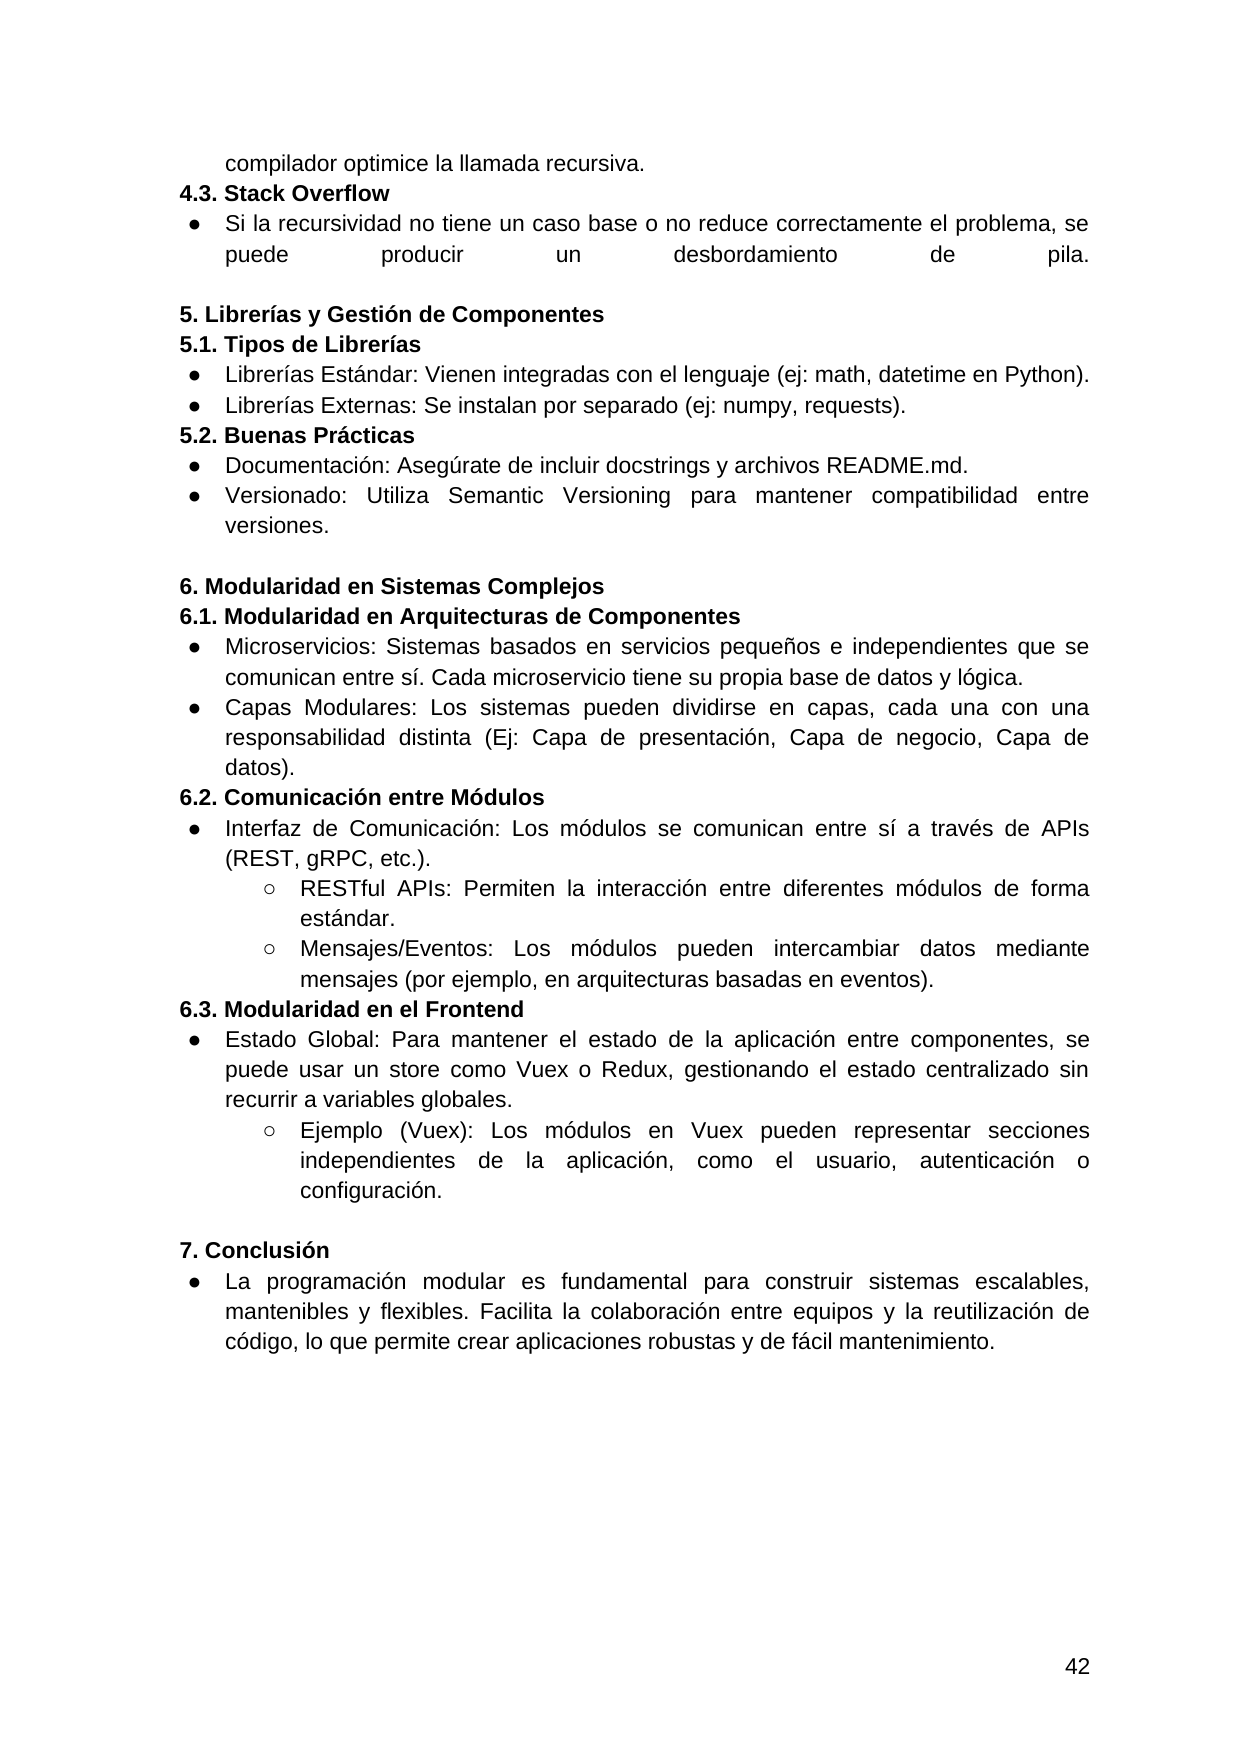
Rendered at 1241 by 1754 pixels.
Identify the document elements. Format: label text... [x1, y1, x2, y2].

list compilador optimice la llamada recursiva. [187, 150, 1090, 176]
text 5.1. Tipos de Librerías [179, 331, 1090, 358]
list Versionado: Utiliza Semantic Versioning para mantener compatibilidad entre versiones. [187, 482, 1090, 569]
list Documentación: Asegúrate de incluir docstrings y archivos README.md. [187, 452, 1090, 478]
list RESTful APIs: Permiten la interacción entre diferentes módulos de forma estándar. [262, 875, 1090, 932]
text 5. Librerías y Gestión de Componentes [179, 301, 1090, 327]
text 6.3. Modularidad en el Frontend [179, 996, 1090, 1022]
text 6.1. Modularidad en Arquitecturas de Componentes [179, 603, 1090, 629]
list Estado Global: Para mantener el estado de la aplicación entre componentes, se puede usar un store como Vuex o Redux, gestionando el estado centralizado sin recurrir a variables globales. [187, 1026, 1090, 1113]
list Microservicios: Sistemas basados en servicios pequeños e independientes que se comunican entre sí. Cada microservicio tiene su propia base de datos y lógica. [187, 633, 1090, 690]
text 6. Modularidad en Sistemas Complejos [179, 573, 1090, 599]
list Interfaz de Comunicación: Los módulos se comunican entre sí a través de APIs (REST, gRPC, etc.). [187, 814, 1090, 871]
text 5.2. Buenas Prácticas [179, 422, 1090, 448]
text 7. Conclusión [179, 1237, 1090, 1264]
list Capas Modulares: Los sistemas pueden dividirse en capas, cada una con una responsabilidad distinta (Ej: Capa de presentación, Capa de negocio, Capa de datos). [187, 694, 1090, 781]
list La programación modular es fundamental para construir sistemas escalables, mantenibles y flexibles. Facilita la colaboración entre equipos y la reutilización de código, lo que permite crear aplicaciones robustas y de fácil mantenimiento. [187, 1268, 1090, 1354]
text 6.2. Comunicación entre Módulos [179, 784, 1090, 811]
list Librerías Estándar: Vienen integradas con el lenguaje (ej: math, datetime en Python). [187, 361, 1090, 388]
text 4.3. Stack Overflow [179, 180, 1090, 207]
list Ejemplo (Vuex): Los módulos en Vuex pueden representar secciones independientes de la aplicación, como el usuario, autenticación o configuración. [262, 1117, 1090, 1234]
list Mensajes/Eventos: Los módulos pueden intercambiar datos mediante mensajes (por ejemplo, en arquitecturas basadas en eventos). [262, 935, 1090, 992]
list Librerías Externas: Se instalan por separado (ej: numpy, requests). [187, 392, 1090, 418]
list Si la recursividad no tiene un caso base o no reduce correctamente el problema, se puede producir un desbordamiento de pila. [187, 210, 1090, 297]
